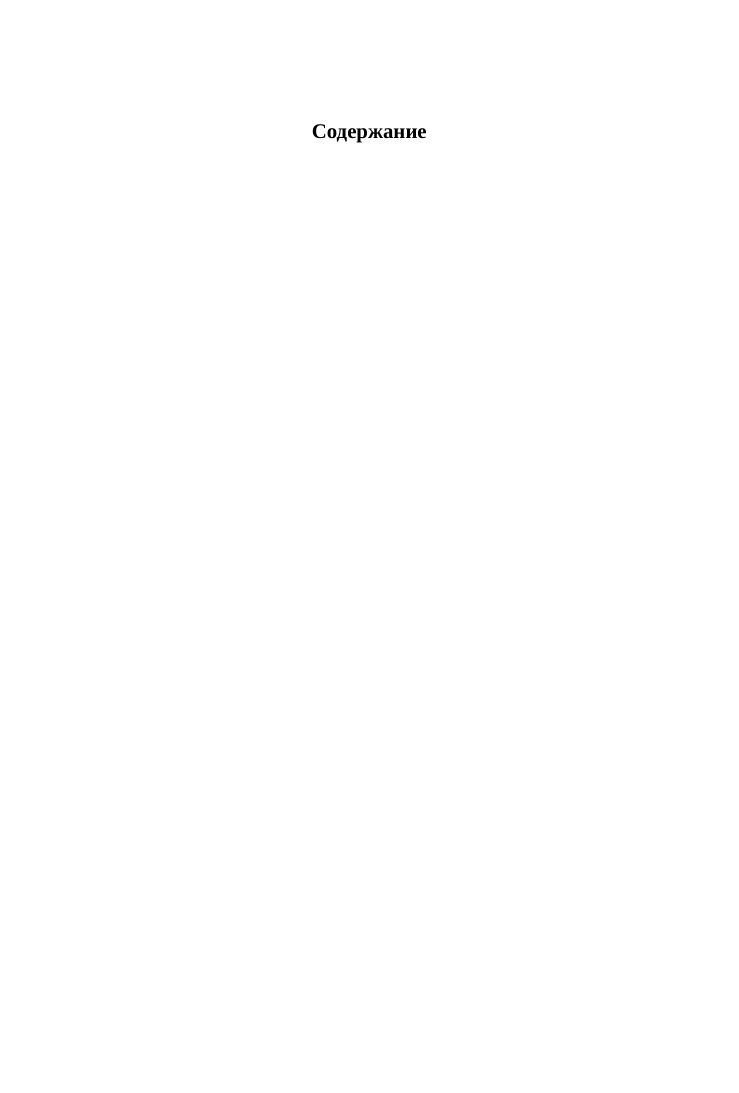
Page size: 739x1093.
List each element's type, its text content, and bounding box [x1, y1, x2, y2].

text Содержание [88, 118, 650, 143]
